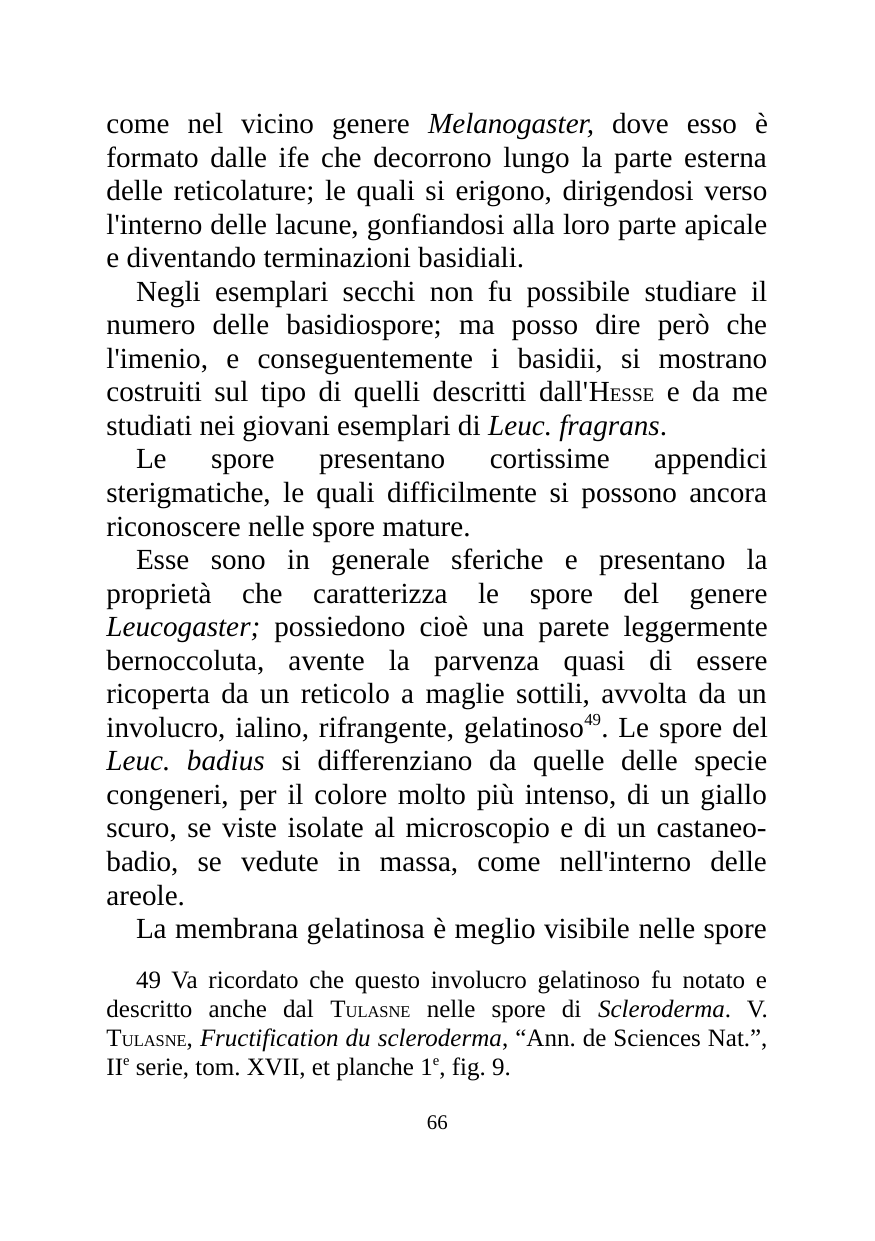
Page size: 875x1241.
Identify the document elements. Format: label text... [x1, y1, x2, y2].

text Esse sono in generale sferiche e presentano la proprietà che caratterizza le spore del genere Leucogaster; possiedono cioè una parete leggermente bernoccoluta, avente la parvenza quasi di essere ricoperta da un reticolo a maglie sottili, avvolta da un involucro, ialino, rifrangente, gelatinoso. Le spore del Leuc. badius si differenziano da quelle delle specie congeneri, per il colore molto più intenso, di un giallo scuro, se viste isolate al microscopio e di un castaneo-badio, se vedute in massa, come nell'interno delle areole. [106, 542, 768, 911]
text Negli esemplari secchi non fu possibile studiare il numero delle basidiospore; ma posso dire però che l'imenio, e conseguentemente i basidii, si mostrano costruiti sul tipo di quelli descritti dall'Hesse e da me studiati nei giovani esemplari di Leuc. fragrans. [106, 274, 768, 442]
text Le spore presentano cortissime appendici sterigmatiche, le quali difficilmente si possono ancora riconoscere nelle spore mature. [106, 442, 768, 542]
text La membrana gelatinosa è meglio visibile nelle spore [106, 911, 768, 945]
text come nel vicino genere Melanogaster, dove esso è formato dalle ife che decorrono lungo la parte esterna delle reticolature; le quali si erigono, dirigendosi verso l'interno delle lacune, gonfiandosi alla loro parte apicale e diventando terminazioni basidiali. [106, 106, 768, 274]
text Va ricordato che questo involucro gelatinoso fu notato e descritto anche dal Tulasne nelle spore di Scleroderma. V. Tulasne, Fructification du scleroderma, “Ann. de Sciences Nat.”, IIe serie, tom. XVII, et planche 1e, fig. 9. [106, 965, 768, 1080]
